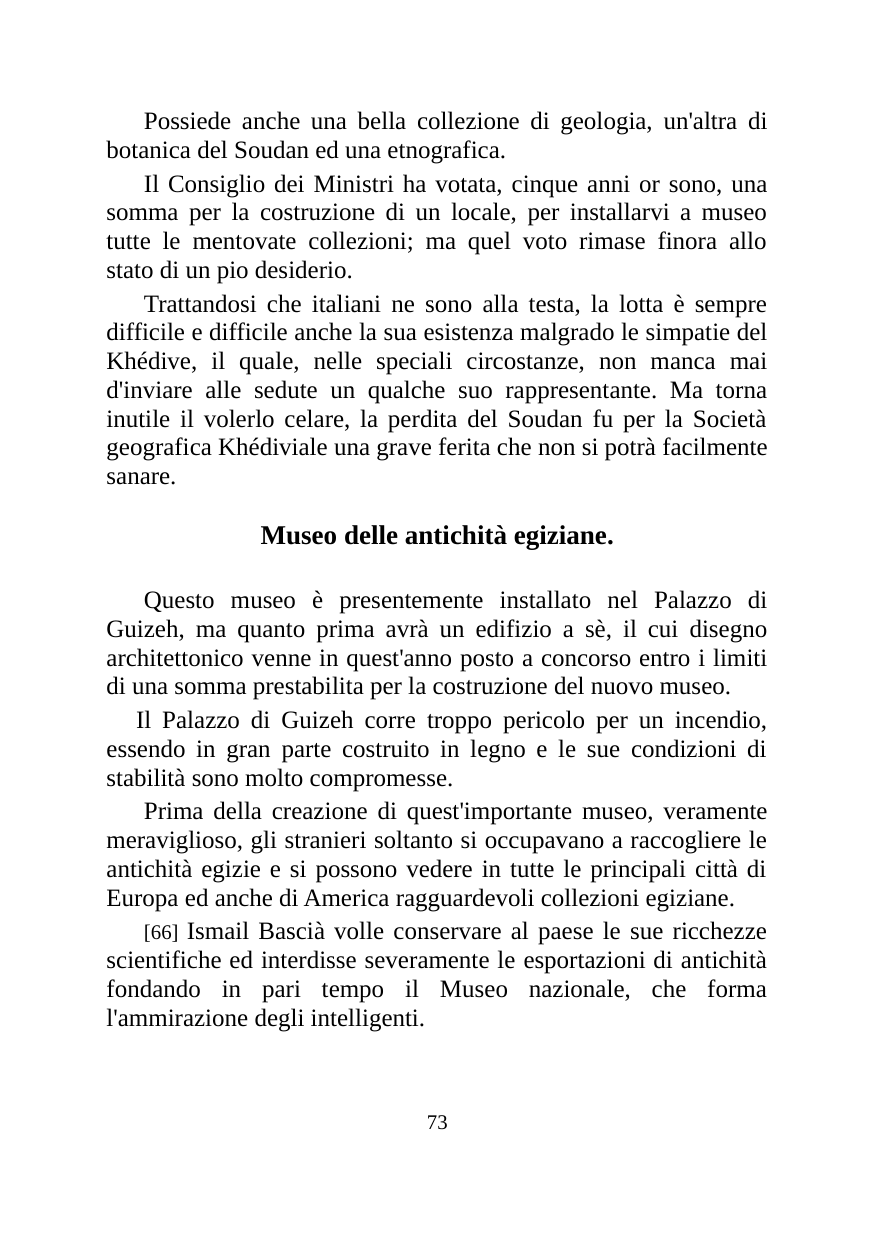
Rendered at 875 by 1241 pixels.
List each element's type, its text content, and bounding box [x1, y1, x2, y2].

text Il Palazzo di Guizeh corre troppo pericolo per un incendio, essendo in gran parte costruito in legno e le sue condizioni di stabilità sono molto compromesse. [106, 705, 768, 791]
text Questo museo è presentemente installato nel Palazzo di Guizeh, ma quanto prima avrà un edifizio a sè, il cui disegno architettonico venne in quest'anno posto a concorso entro i limiti di una somma prestabilita per la costruzione del nuovo museo. [106, 585, 768, 700]
text [66] Ismail Bascià volle conservare al paese le sue ricchezze scientifiche ed interdisse severamente le esportazioni di antichità fondando in pari tempo il Museo nazionale, che forma l'ammirazione degli intelligenti. [106, 916, 768, 1031]
text Museo delle antichità egiziane. [106, 519, 768, 551]
text Possiede anche una bella collezione di geologia, un'altra di botanica del Soudan ed una etnografica. [106, 106, 768, 164]
text Il Consiglio dei Ministri ha votata, cinque anni or sono, una somma per la costruzione di un locale, per installarvi a museo tutte le mentovate collezioni; ma quel voto rimase finora allo stato di un pio desiderio. [106, 169, 768, 284]
text Trattandosi che italiani ne sono alla testa, la lotta è sempre difficile e difficile anche la sua esistenza malgrado le simpatie del Khédive, il quale, nelle speciali circostanze, non manca mai d'inviare alle sedute un qualche suo rappresentante. Ma torna inutile il volerlo celare, la perdita del Soudan fu per la Società geografica Khédiviale una grave ferita che non si potrà facilmente sanare. [106, 289, 768, 490]
text Prima della creazione di quest'importante museo, veramente meraviglioso, gli stranieri soltanto si occupavano a raccogliere le antichità egizie e si possono vedere in tutte le principali città di Europa ed anche di America ragguardevoli collezioni egiziane. [106, 796, 768, 911]
